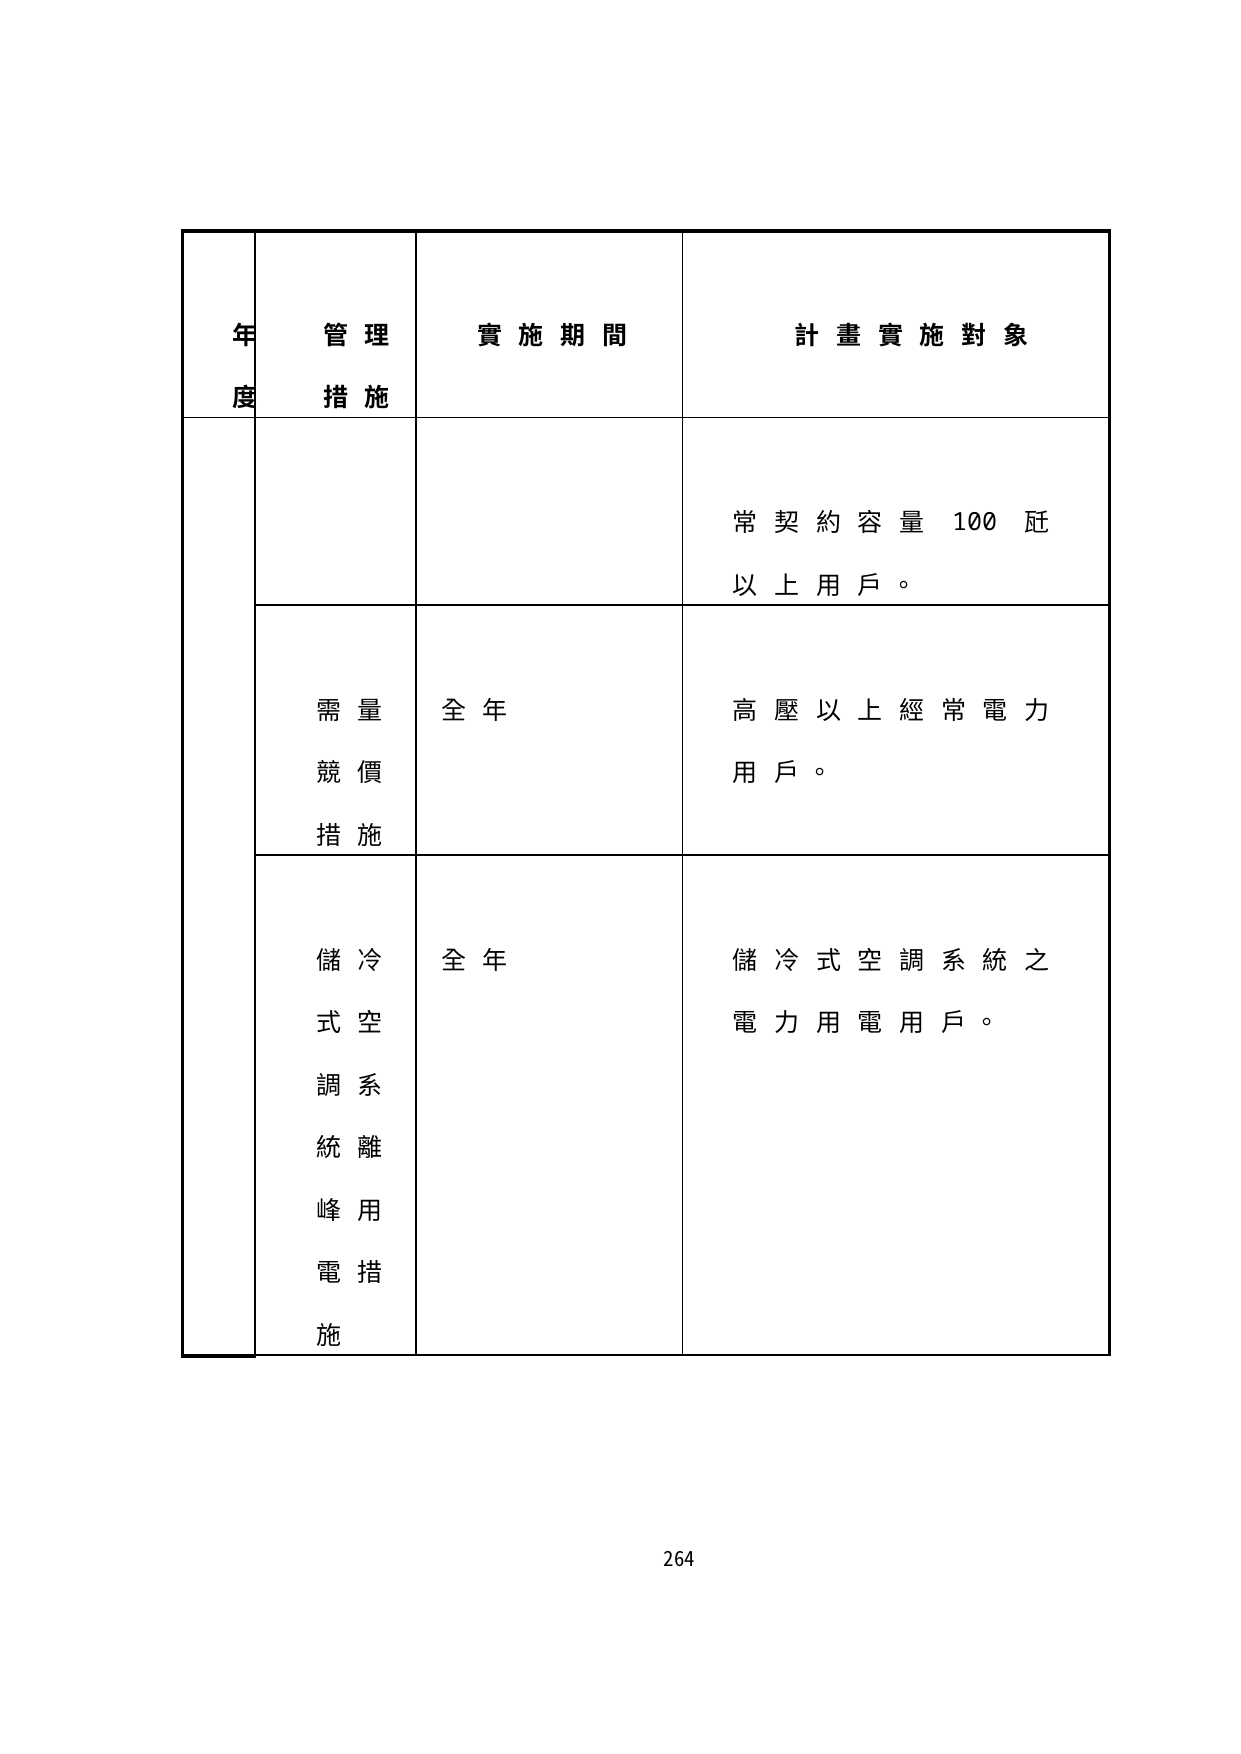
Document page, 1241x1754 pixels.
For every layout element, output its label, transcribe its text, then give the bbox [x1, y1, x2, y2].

table_header 年度 [184, 233, 254, 417]
table_cell 全年 [417, 856, 682, 1354]
table_cell 儲冷式空調系統離峰用電措施 [256, 856, 415, 1354]
table_header 實施期間 [417, 233, 682, 417]
table_cell 儲冷式空調系統之電力用電用戶。 [683, 856, 1108, 1354]
table_cell 高壓以上經常電力用戶。 [683, 606, 1108, 854]
table_cell 全年 [417, 606, 682, 854]
table_cell [184, 418, 254, 1354]
table_cell 需量競價措施 [256, 606, 415, 854]
table_cell 常契約容量100瓩以上用戶。 [683, 418, 1108, 604]
table_header 計畫實施對象 [683, 233, 1108, 417]
table_cell [417, 418, 682, 604]
table_header 管理措施 [256, 233, 415, 417]
table_cell [256, 418, 415, 604]
